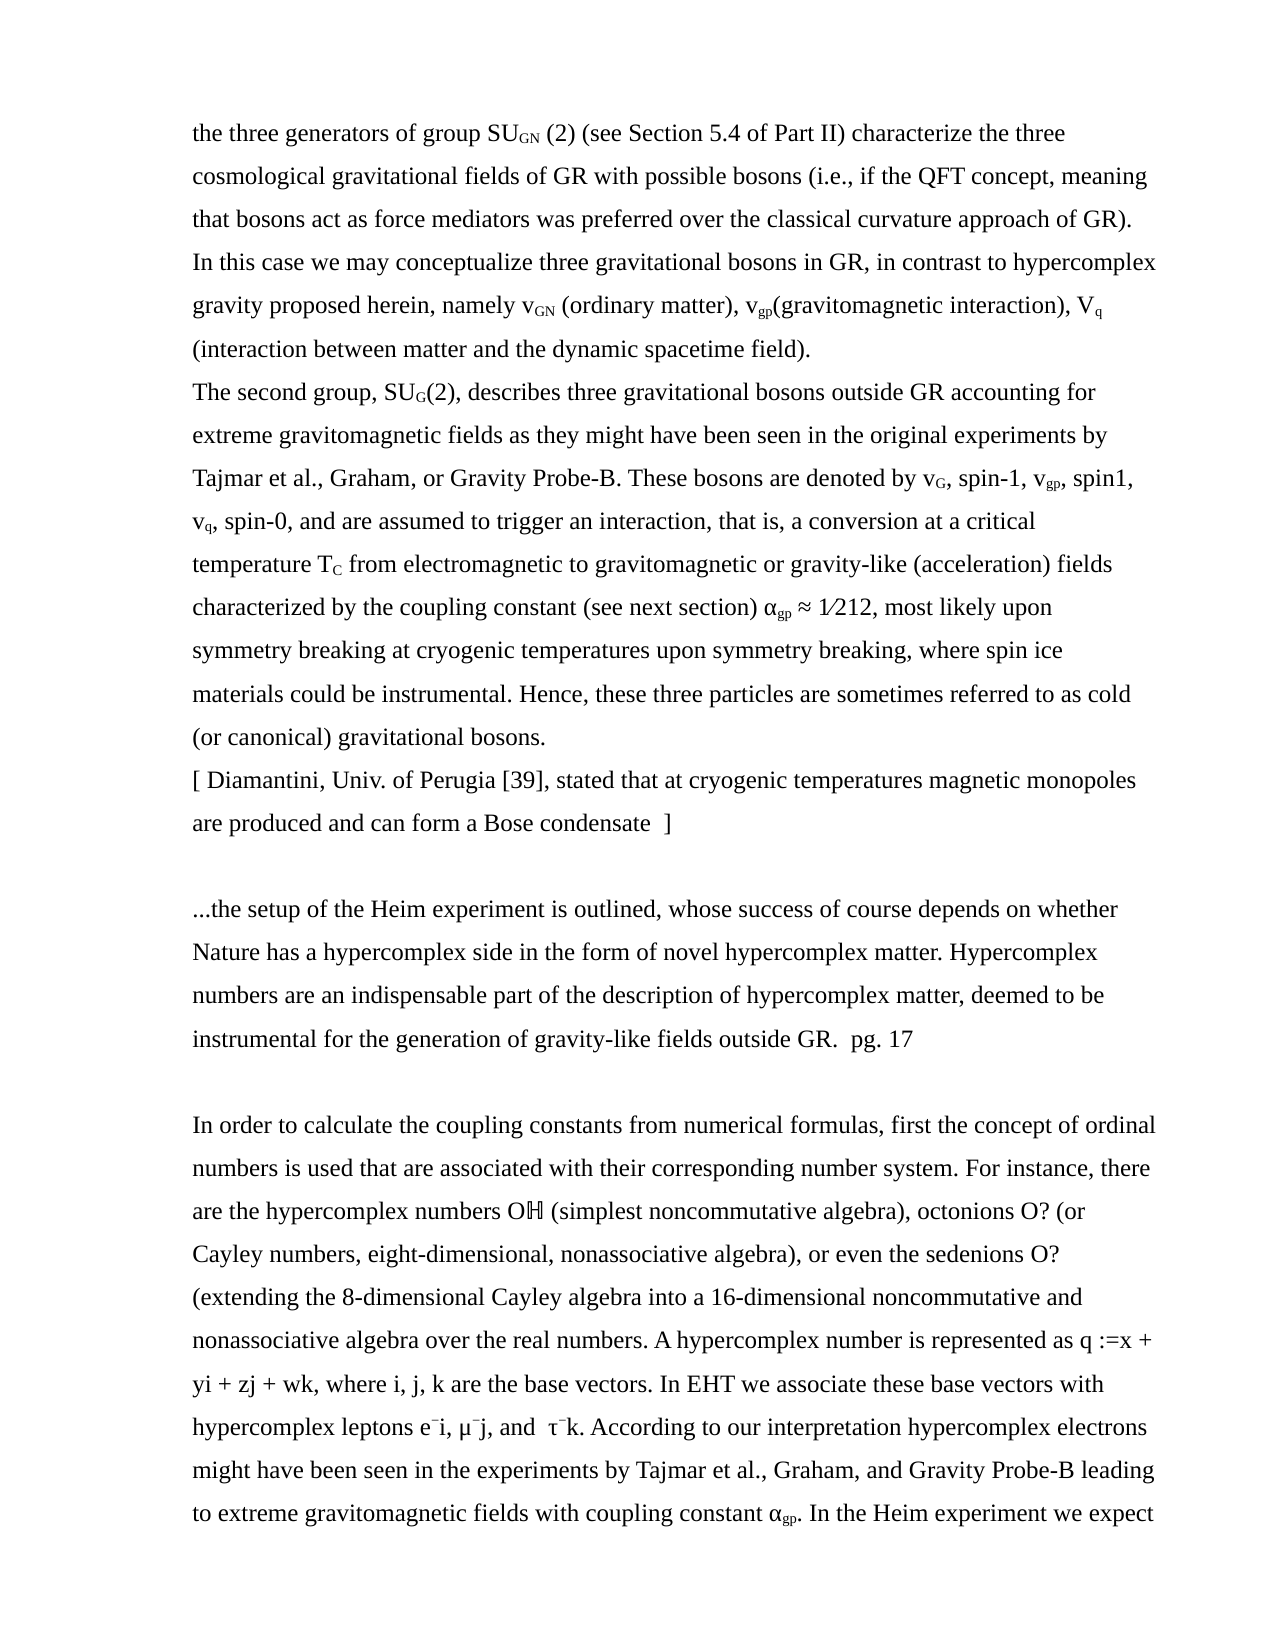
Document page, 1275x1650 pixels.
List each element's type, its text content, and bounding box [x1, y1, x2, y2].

text ...the setup of the Heim experiment is outlined, whose success of course depends on whether Nature has a hypercomplex side in the form of novel hypercomplex matter. Hypercomplex numbers are an indispensable part of the description of hypercomplex matter, deemed to be instrumental for the generation of gravity-like fields outside GR. pg. 17 [192, 894, 1157, 1052]
text The second group, SUG(2), describes three gravitational bosons outside GR accounting for extreme gravitomagnetic fields as they might have been seen in the original experiments by Tajmar et al., Graham, or Gravity Probe-B. These bosons are denoted by vG, spin-1, vgp, spin1, vq, spin-0, and are assumed to trigger an interaction, that is, a conversion at a critical temperature TC from electromagnetic to gravitomagnetic or gravity-like (acceleration) fields characterized by the coupling constant (see next section) αgp ≈ 1∕212, most likely upon symmetry breaking at cryogenic temperatures upon symmetry breaking, where spin ice materials could be instrumental. Hence, these three particles are sometimes referred to as cold (or canonical) gravitational bosons. [192, 377, 1157, 751]
text [ Diamantini, Univ. of Perugia [39], stated that at cryogenic temperatures magnetic monopoles are produced and can form a Bose condensate ] [192, 765, 1157, 837]
text the three generators of group SUGN (2) (see Section 5.4 of Part II) characterize the three cosmological gravitational fields of GR with possible bosons (i.e., if the QFT concept, meaning that bosons act as force mediators was preferred over the classical curvature approach of GR). In this case we may conceptualize three gravitational bosons in GR, in contrast to hypercomplex gravity proposed herein, namely vGN (ordinary matter), vgp(gravitomagnetic interaction), Vq (interaction between matter and the dynamic spacetime field). [192, 118, 1157, 362]
text In order to calculate the coupling constants from numerical formulas, first the concept of ordinal numbers is used that are associated with their corresponding number system. For instance, there are the hypercomplex numbers Oℍ (simplest noncommutative algebra), octonions O? (or Cayley numbers, eight-dimensional, nonassociative algebra), or even the sedenions O? (extending the 8-dimensional Cayley algebra into a 16-dimensional noncommutative and nonassociative algebra over the real numbers. A hypercomplex number is represented as q :=x + yi + zj + wk, where i, j, k are the base vectors. In EHT we associate these base vectors with hypercomplex leptons e−i, μ−j, and τ−k. According to our interpretation hypercomplex electrons might have been seen in the experiments by Tajmar et al., Graham, and Gravity Probe-B leading to extreme gravitomagnetic fields with coupling constant αgp. In the Heim experiment we expect [192, 1110, 1157, 1527]
